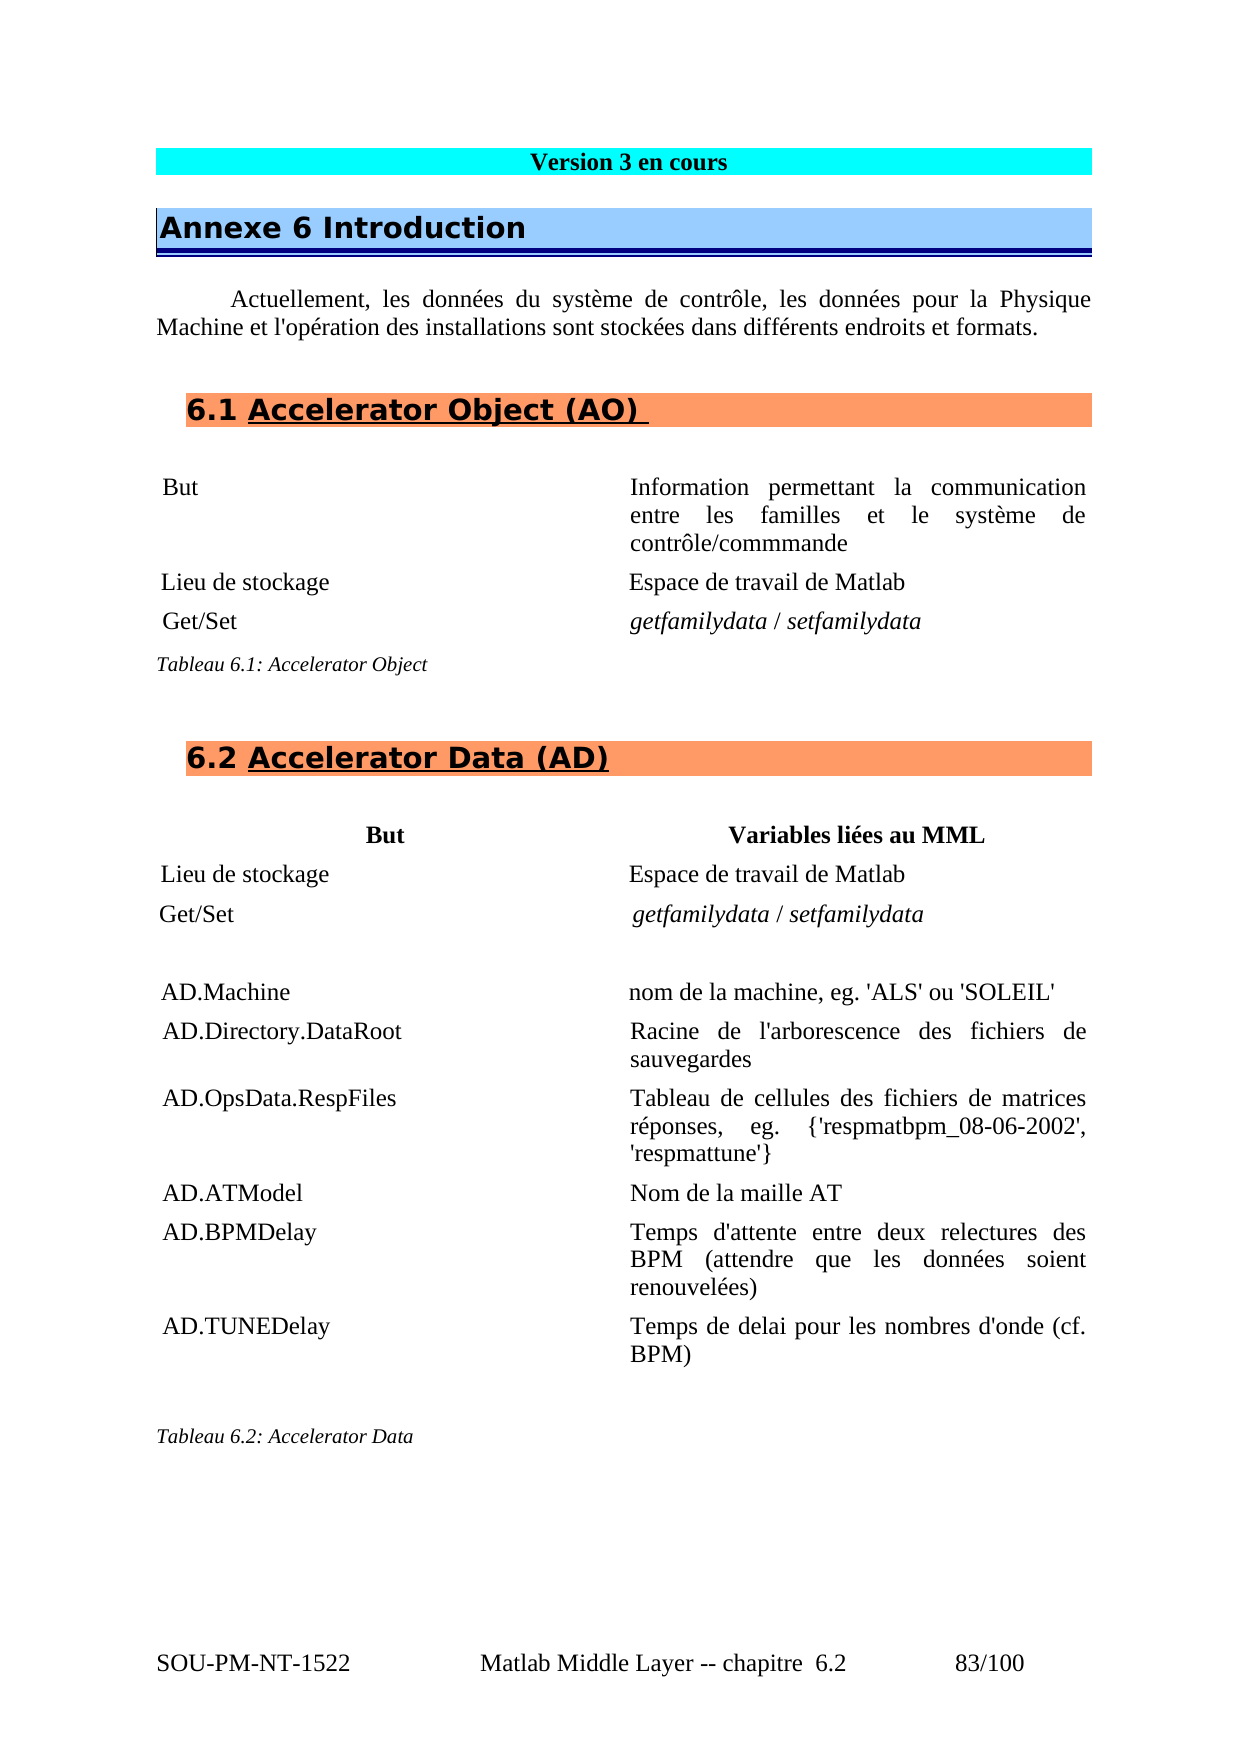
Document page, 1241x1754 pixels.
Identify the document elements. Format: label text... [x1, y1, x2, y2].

subtitle Accelerator Data (AD) [186, 741, 1092, 776]
text Tableau 6.1: Accelerator Object [156, 653, 1092, 676]
table_cell AD.Directory.DataRoot [156, 1012, 624, 1078]
table_cell Temps d'attente entre deux relectures des BPM (attendre que les données soient renouvelées) [624, 1212, 1092, 1307]
table_cell Racine de l'arborescence des fichiers de sauvegardes [624, 1012, 1092, 1078]
table_cell Tableau de cellules des fichiers de matrices réponses, eg. {'respmatbpm_08-06-2002', 'respmattune'} [624, 1079, 1092, 1173]
table_cell Espace de travail de Matlab [624, 855, 1092, 894]
table_cell Get/Set [156, 601, 624, 641]
table_header Variables liées au MML [624, 816, 1092, 855]
table_header But [156, 468, 624, 562]
table_cell Lieu de stockage [156, 855, 624, 894]
table_cell AD.OpsData.RespFiles [156, 1079, 624, 1173]
table_cell getfamilydata / setfamilydata [624, 894, 1092, 933]
text Tableau 6.2: Accelerator Data [156, 1425, 1092, 1448]
table_header But [156, 816, 624, 855]
text Actuellement, les données du système de contrôle, les données pour la Physique Machine et l'opération des installations sont stockées dans différents endroits et formats. [156, 285, 1092, 340]
table_cell Lieu de stockage [156, 562, 624, 601]
table_cell [624, 1374, 1092, 1413]
subtitle Introduction [157, 208, 1092, 248]
table_header Information permettant la communication entre les familles et le système de contrôle/commmande [624, 468, 1092, 562]
table_cell AD.TUNEDelay [156, 1307, 624, 1374]
table_cell nom de la machine, eg. 'ALS' ou 'SOLEIL' [624, 973, 1092, 1012]
table_cell AD.ATModel [156, 1173, 624, 1212]
table_cell getfamilydata / setfamilydata [624, 601, 1092, 641]
table_cell Espace de travail de Matlab [624, 562, 1092, 601]
table_cell [156, 1374, 624, 1413]
table_cell Get/Set [156, 894, 624, 933]
table_cell [156, 933, 624, 972]
table_cell Temps de delai pour les nombres d'onde (cf. BPM) [624, 1307, 1092, 1374]
subtitle Accelerator Object (AO) [186, 393, 1092, 427]
table_cell AD.Machine [156, 973, 624, 1012]
table_cell [624, 933, 1092, 972]
table_cell AD.BPMDelay [156, 1212, 624, 1307]
table_cell Nom de la maille AT [624, 1173, 1092, 1212]
